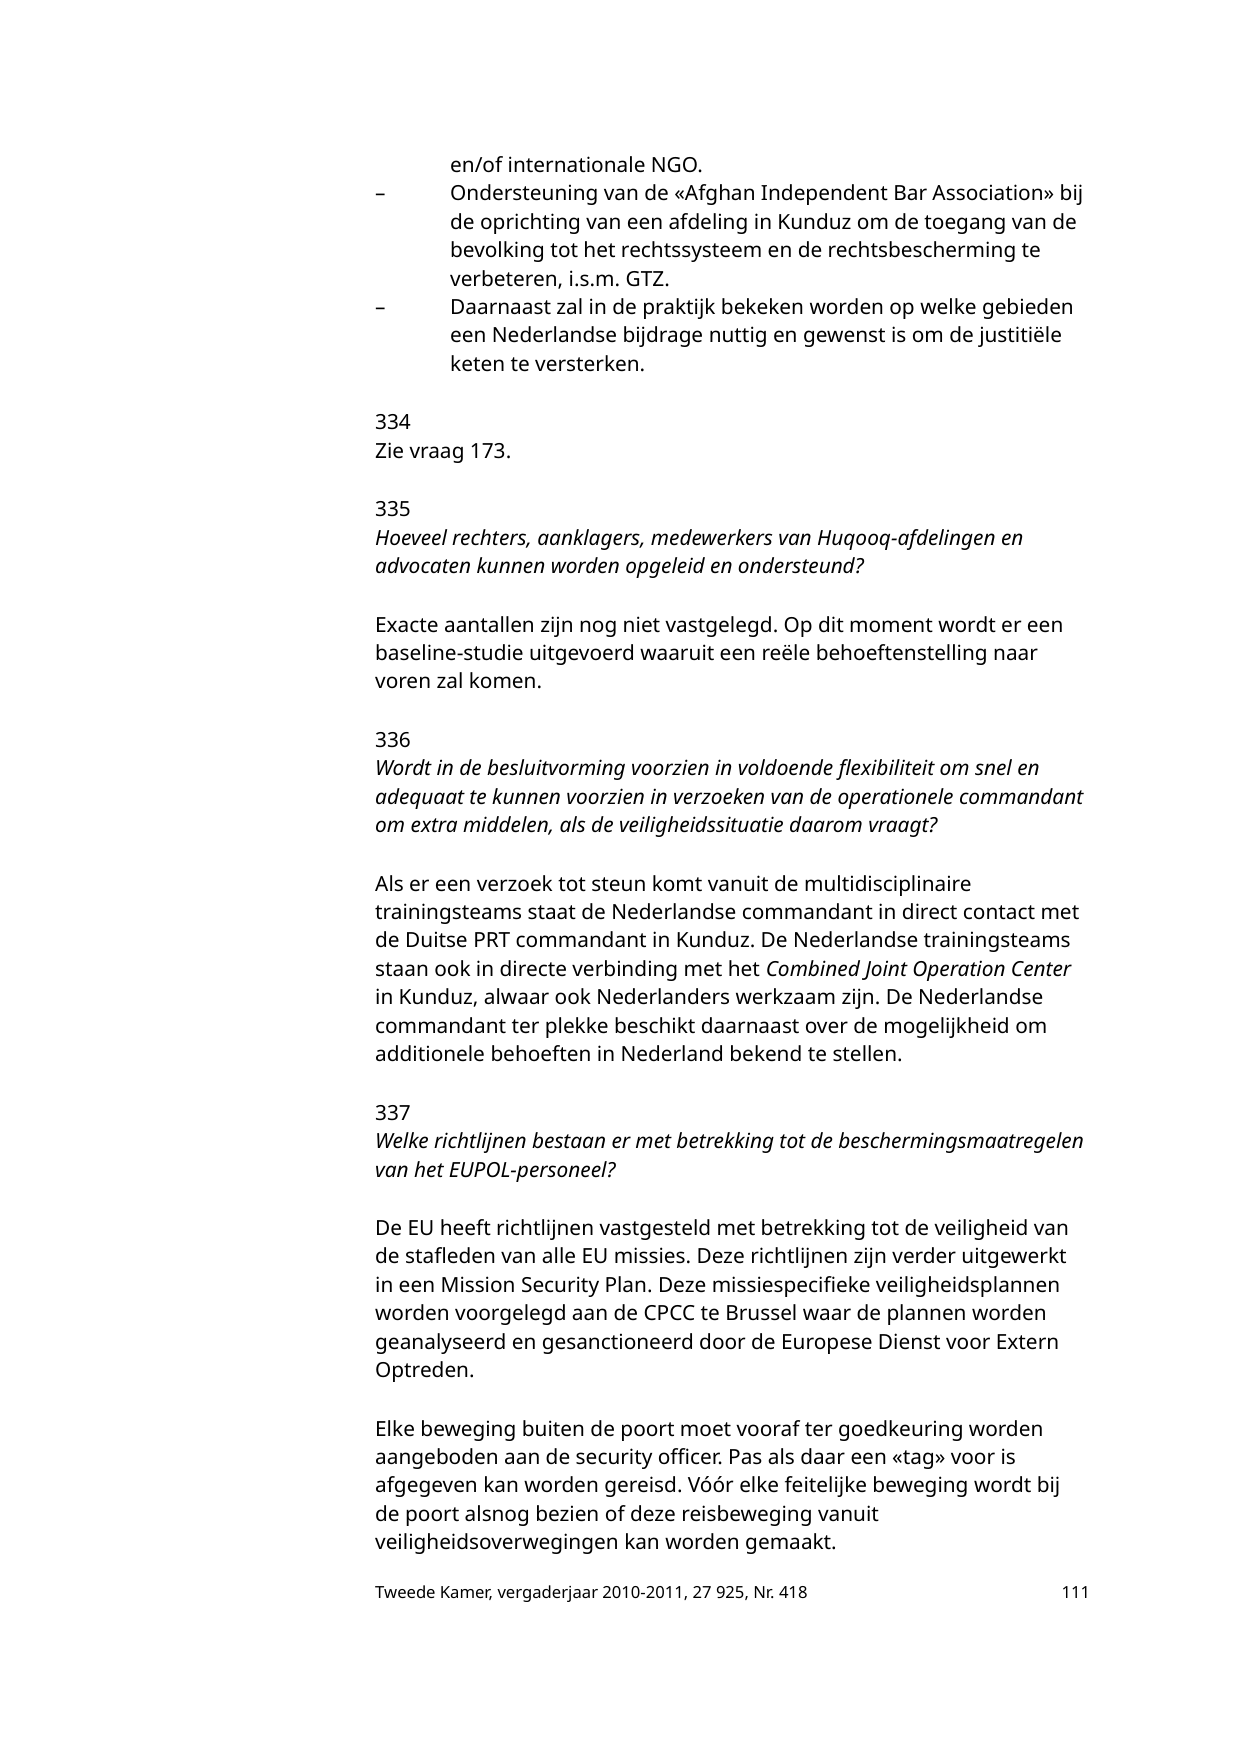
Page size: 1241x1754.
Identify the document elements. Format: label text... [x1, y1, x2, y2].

list Daarnaast zal in de praktijk bekeken worden op welke gebieden een Nederlandse bijdrage nuttig en gewenst is om de justitiële keten te versterken. [375, 292, 1090, 377]
text Als er een verzoek tot steun komt vanuit de multidisciplinaire trainingsteams staat de Nederlandse commandant in direct contact met de Duitse PRT commandant in Kunduz. De Nederlandse trainingsteams staan ook in directe verbinding met het Combined Joint Operation Center in Kunduz, alwaar ook Nederlanders werkzaam zijn. De Nederlandse commandant ter plekke beschikt daarnaast over de mogelijkheid om additionele behoeften in Nederland bekend te stellen. [375, 869, 1090, 1068]
text Welke richtlijnen bestaan er met betrekking tot de beschermingsmaatregelen van het EUPOL-personeel? [375, 1126, 1090, 1183]
text Wordt in de besluitvorming voorzien in voldoende flexibiliteit om snel en adequaat te kunnen voorzien in verzoeken van de operationele commandant om extra middelen, als de veiligheidssituatie daarom vraagt? [375, 753, 1090, 839]
text De EU heeft richtlijnen vastgesteld met betrekking tot de veiligheid van de stafleden van alle EU missies. Deze richtlijnen zijn verder uitgewerkt in een Mission Security Plan. Deze missiespecifieke veiligheidsplannen worden voorgelegd aan de CPCC te Brussel waar de plannen worden geanalyseerd en gesanctioneerd door de Europese Dienst voor Extern Optreden. [375, 1213, 1090, 1384]
text Elke beweging buiten de poort moet vooraf ter goedkeuring worden aangeboden aan de security officer. Pas als daar een «tag» voor is afgegeven kan worden gereisd. Vóór elke feitelijke beweging wordt bij de poort alsnog bezien of deze reisbeweging vanuit veiligheidsoverwegingen kan worden gemaakt. [375, 1414, 1090, 1556]
text Hoeveel rechters, aanklagers, medewerkers van Huqooq-afdelingen en advocaten kunnen worden opgeleid en ondersteund? [375, 523, 1090, 580]
text Zie vraag 173. [375, 436, 1090, 464]
list en/of internationale NGO. [375, 150, 1090, 178]
text 336 [375, 725, 1090, 753]
text 337 [375, 1098, 1090, 1126]
text 335 [375, 494, 1090, 523]
text 334 [375, 407, 1090, 436]
text Exacte aantallen zijn nog niet vastgelegd. Op dit moment wordt er een baseline-studie uitgevoerd waaruit een reële behoeftenstelling naar voren zal komen. [375, 610, 1090, 695]
list Ondersteuning van de «Afghan Independent Bar Association» bij de oprichting van een afdeling in Kunduz om de toegang van de bevolking tot het rechtssysteem en de rechtsbescherming te verbeteren, i.s.m. GTZ. [375, 178, 1090, 292]
